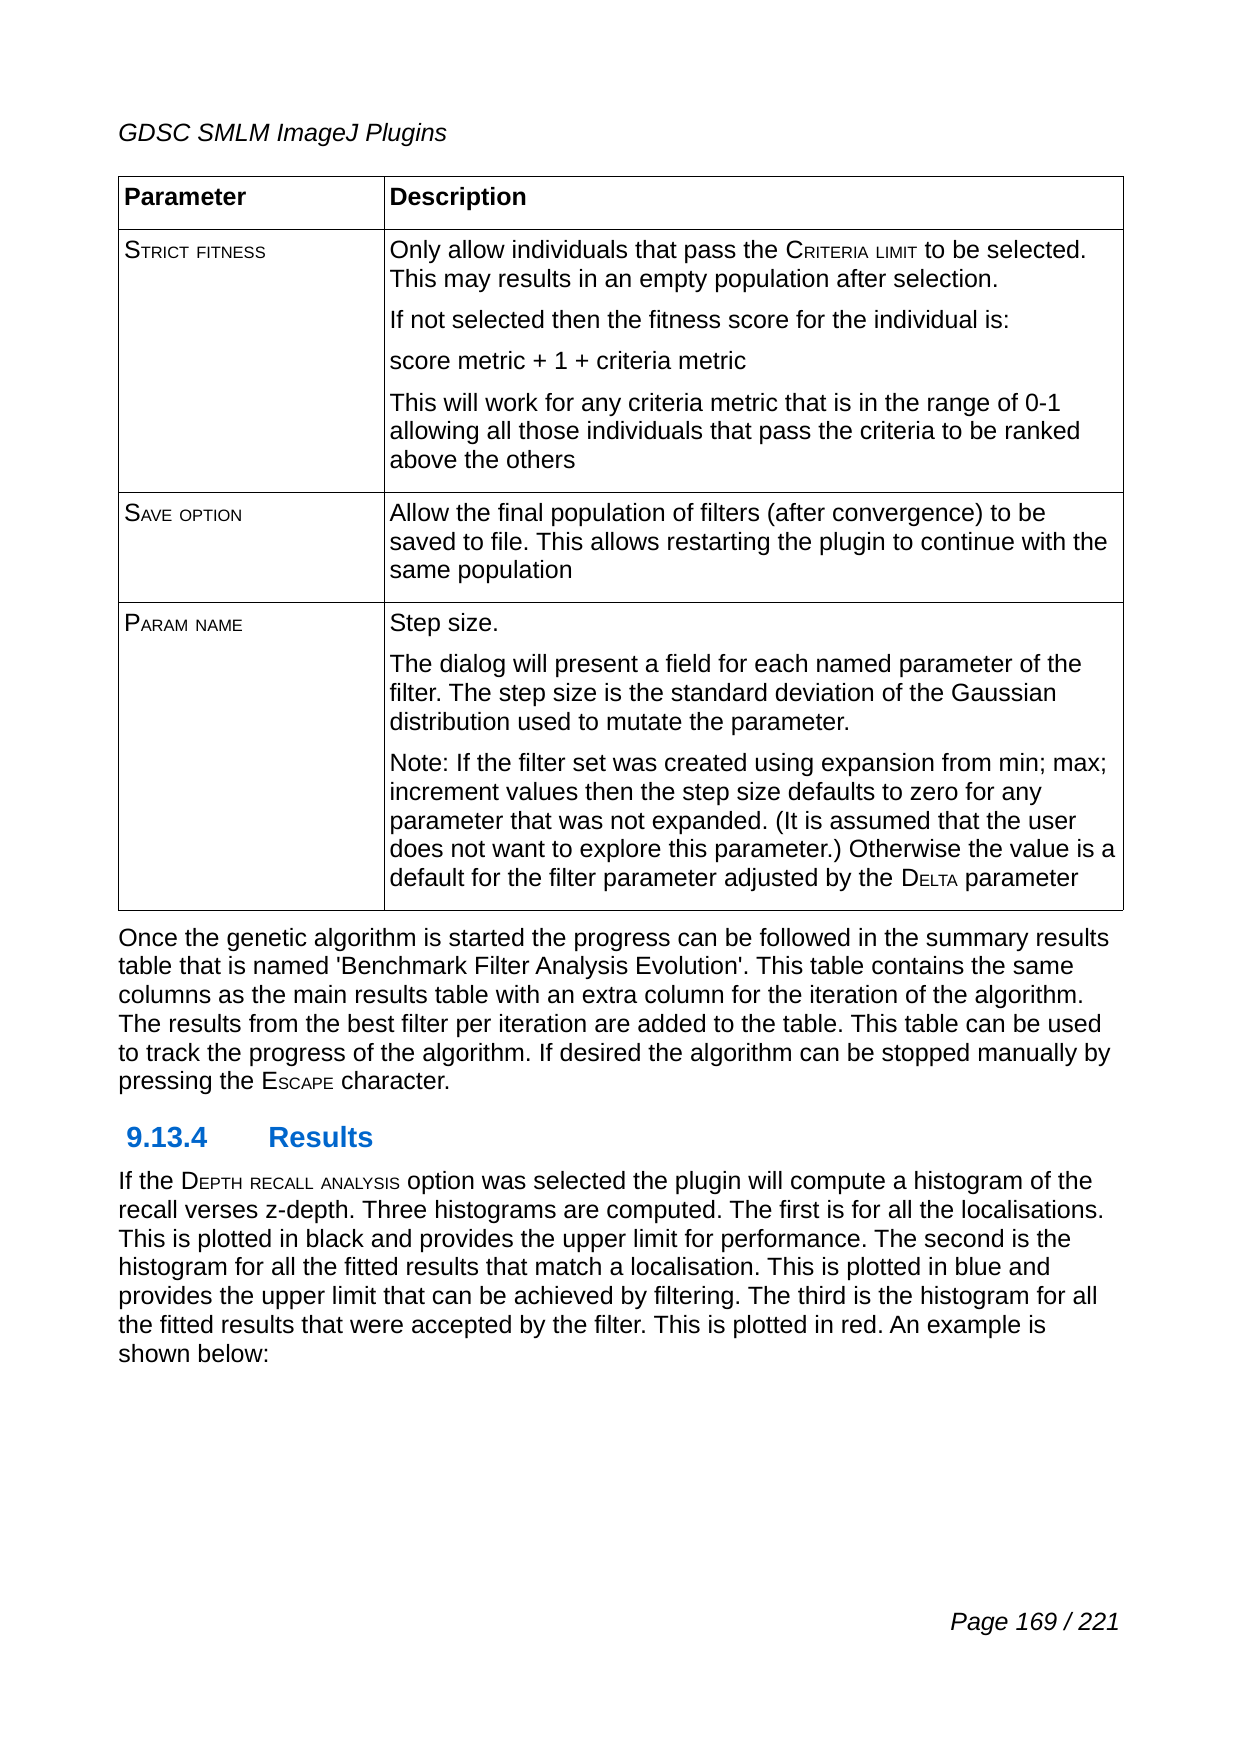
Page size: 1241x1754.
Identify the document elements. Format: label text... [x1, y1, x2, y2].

table_cell Step size. The dialog will present a field for each named parameter of the filter. The step size is the standard deviation of the Gaussian distribution used to mutate the parameter. Note: If the filter set was created using expansion from min; max; increment values then the step size defaults to zero for any parameter that was not expanded. (It is assumed that the user does not want to explore this parameter.) Otherwise the value is a default for the filter parameter adjusted by the Delta parameter [385, 603, 1123, 910]
table_header Parameter [119, 177, 384, 229]
text Once the genetic algorithm is started the progress can be followed in the summary results table that is named 'Benchmark Filter Analysis Evolution'. This table contains the same columns as the main results table with an extra column for the iteration of the algorithm. The results from the best filter per iteration are added to the table. This table can be used to track the progress of the algorithm. If desired the algorithm can be stopped manually by pressing the Escape character. [118, 923, 1122, 1095]
table_header Description [385, 177, 1123, 229]
subtitle Results [118, 1120, 1122, 1154]
table_cell Only allow individuals that pass the Criteria limit to be selected. This may results in an empty population after selection. If not selected then the fitness score for the individual is: score metric + 1 + criteria metric This will work for any criteria metric that is in the range of 0-1 allowing all those individuals that pass the criteria to be ranked above the others [385, 230, 1123, 492]
text If the Depth recall analysis option was selected the plugin will compute a histogram of the recall verses z-depth. Three histograms are computed. The first is for all the localisations. This is plotted in black and provides the upper limit for performance. The second is the histogram for all the fitted results that match a localisation. This is plotted in blue and provides the upper limit that can be achieved by filtering. The third is the histogram for all the fitted results that were accepted by the filter. This is plotted in red. An example is shown below: [118, 1166, 1122, 1367]
table_cell Allow the final population of filters (after convergence) to be saved to file. This allows restarting the plugin to continue with the same population [385, 493, 1123, 602]
table_cell Strict fitness [119, 230, 384, 492]
table_cell Param name [119, 603, 384, 910]
table_cell Save option [119, 493, 384, 602]
